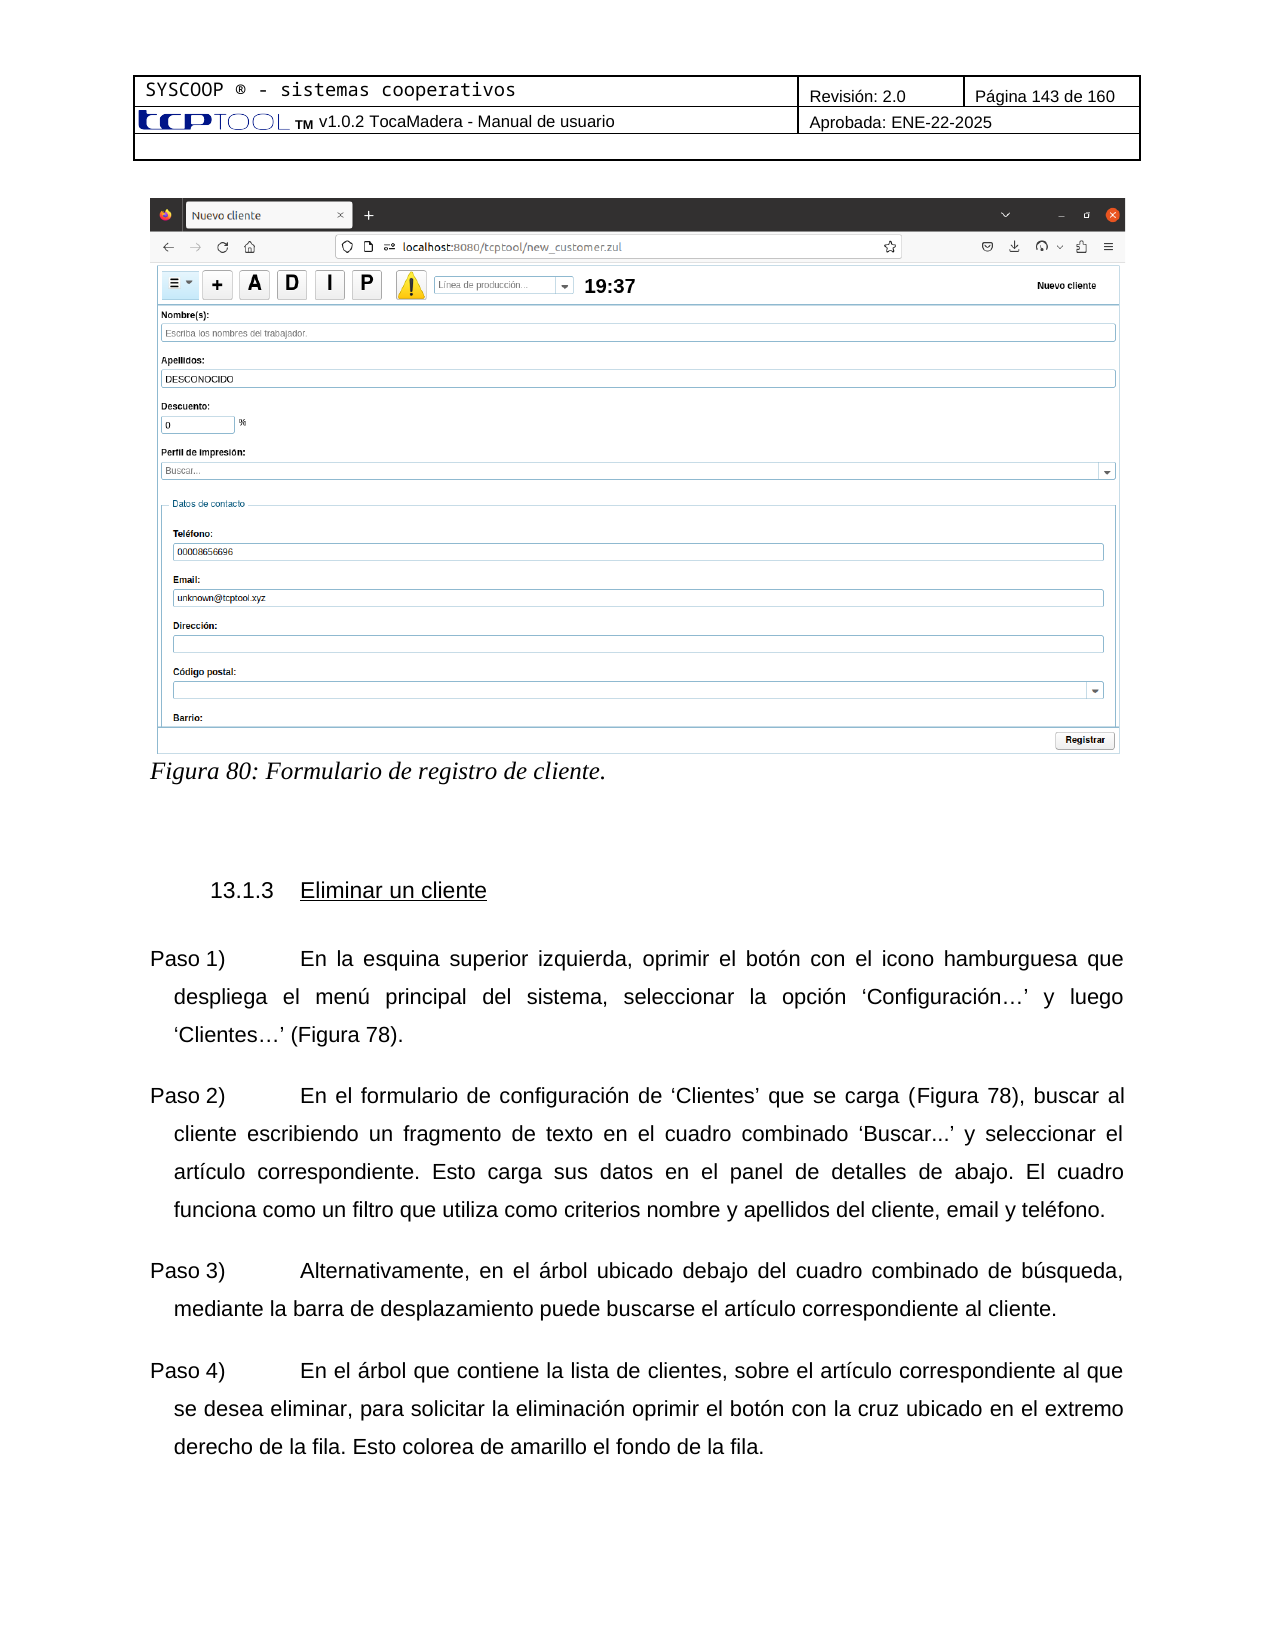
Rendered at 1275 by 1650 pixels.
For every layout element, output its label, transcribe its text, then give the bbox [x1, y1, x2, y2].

picture [150, 198, 1125, 757]
list Alternativamente, en el árbol ubicado debajo del cuadro combinado de búsqueda, mediante la barra de desplazamiento puede buscarse el artículo correspondiente al cliente. [150, 1258, 1125, 1321]
list En la esquina superior izquierda, oprimir el botón con el icono hamburguesa que despliega el menú principal del sistema, seleccionar la opción ‘Configuración…’ y luego ‘Clientes…’ (Figura 78). [150, 946, 1125, 1047]
picture [138, 110, 290, 130]
subtitle Eliminar un cliente [210, 877, 1125, 904]
text Figura 80: Formulario de registro de cliente. [150, 757, 1125, 785]
list En el formulario de configuración de ‘Clientes’ que se carga (Figura 78), buscar al cliente escribiendo un fragmento de texto en el cuadro combinado ‘Buscar...’ y seleccionar el artículo correspondiente. Esto carga sus datos en el panel de detalles de abajo. El cuadro funciona como un filtro que utiliza como criterios nombre y apellidos del cliente, email y teléfono. [150, 1083, 1125, 1222]
list En el árbol que contiene la lista de clientes, sobre el artículo correspondiente al que se desea eliminar, para solicitar la eliminación oprimir el botón con la cruz ubicado en el extremo derecho de la fila. Esto colorea de amarillo el fondo de la fila. [150, 1358, 1125, 1459]
